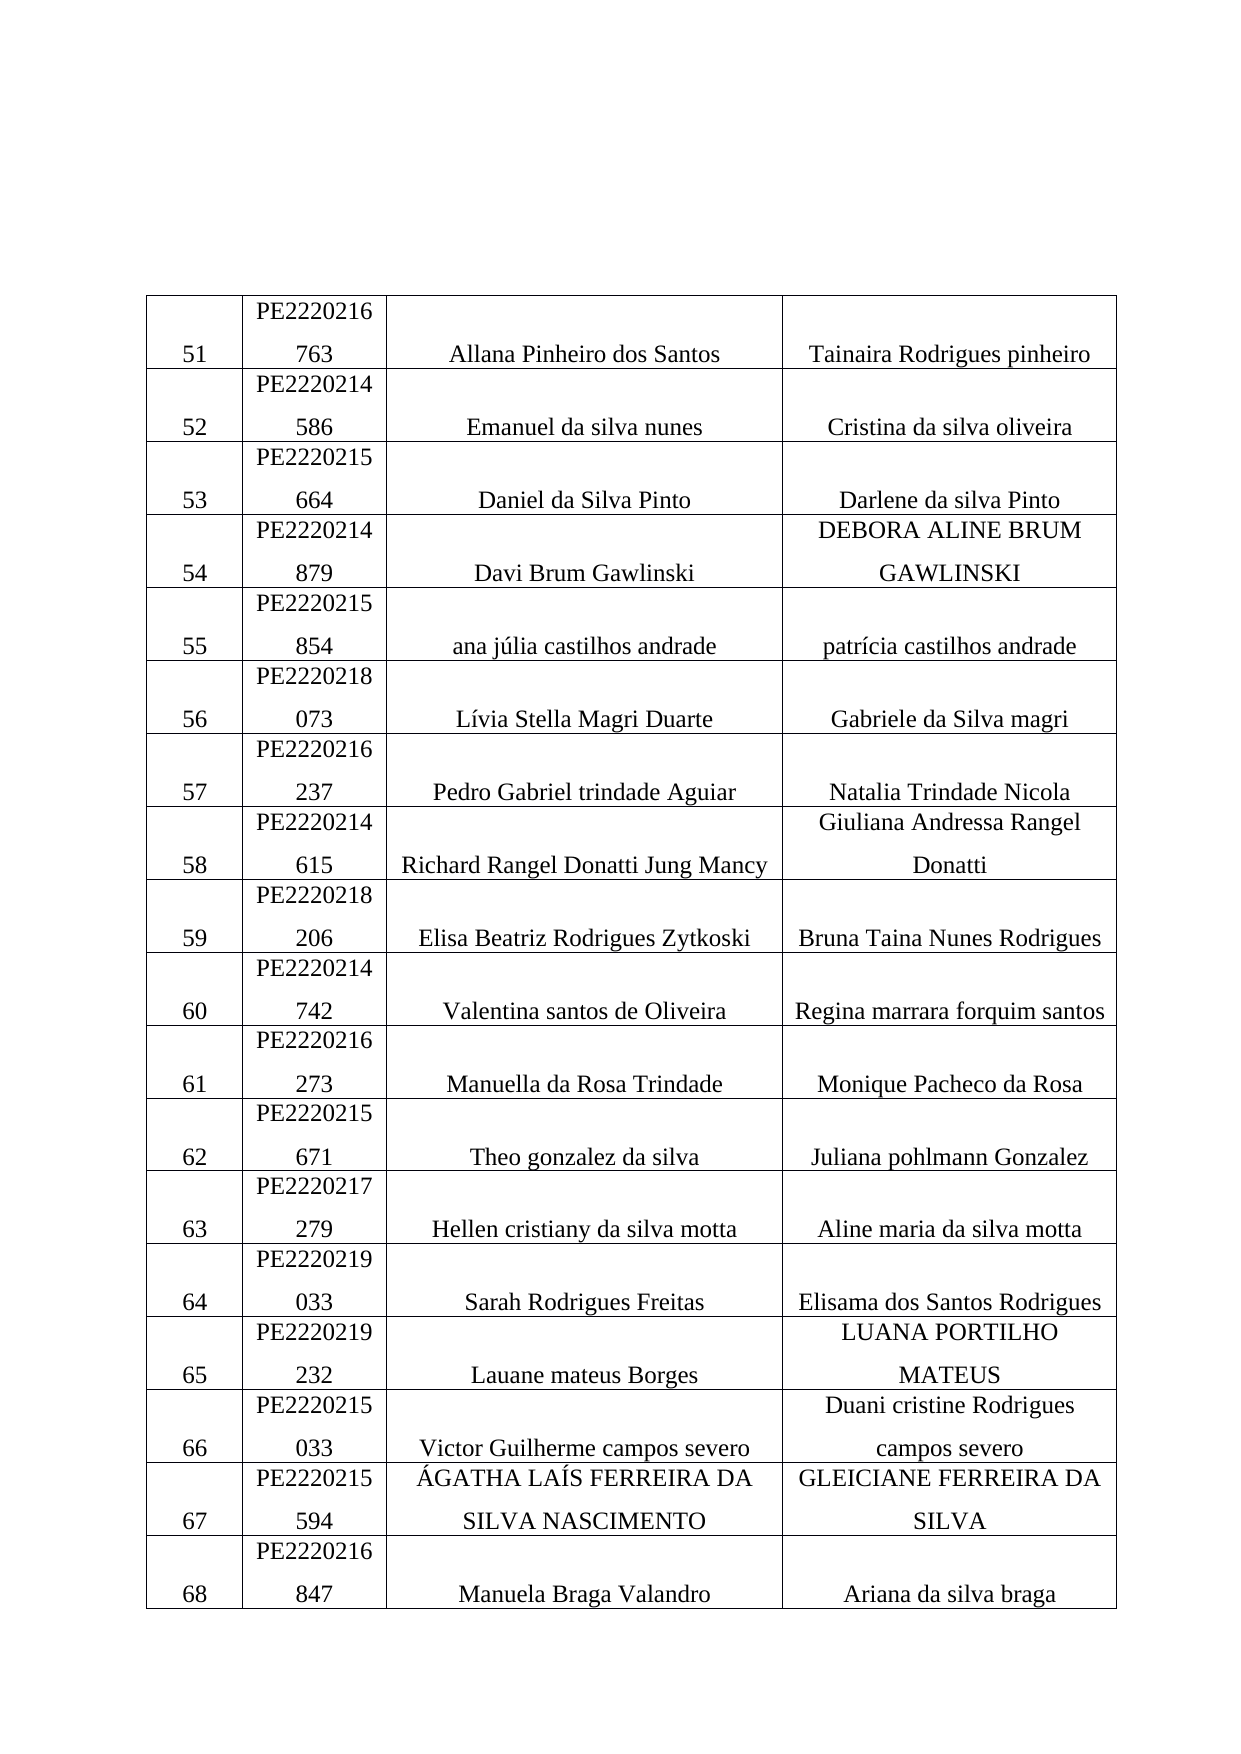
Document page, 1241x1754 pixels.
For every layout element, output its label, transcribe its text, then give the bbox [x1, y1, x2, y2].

table_cell 63 [147, 1171, 242, 1243]
table_cell Regina marrara forquim santos [783, 953, 1116, 1024]
table_cell PE2220219033 [243, 1244, 386, 1316]
table_cell Ariana da silva braga [783, 1536, 1116, 1608]
table_cell 53 [147, 442, 242, 514]
table_cell Richard Rangel Donatti Jung Mancy [387, 807, 782, 879]
table_cell Cristina da silva oliveira [783, 369, 1116, 441]
table_cell PE2220215594 [243, 1463, 386, 1535]
table_cell PE2220218206 [243, 880, 386, 952]
table_cell 61 [147, 1026, 242, 1097]
table_cell Sarah Rodrigues Freitas [387, 1244, 782, 1316]
table_cell 66 [147, 1390, 242, 1462]
table_cell 57 [147, 734, 242, 806]
table_cell Giuliana Andressa Rangel Donatti [783, 807, 1116, 879]
table_cell Daniel da Silva Pinto [387, 442, 782, 514]
table_cell ana júlia castilhos andrade [387, 588, 782, 660]
table_cell 58 [147, 807, 242, 879]
table_cell PE2220216237 [243, 734, 386, 806]
table_cell PE2220215033 [243, 1390, 386, 1462]
table_cell PE2220214742 [243, 953, 386, 1024]
table_cell 64 [147, 1244, 242, 1316]
table_cell PE2220215671 [243, 1099, 386, 1170]
table_cell Manuela Braga Valandro [387, 1536, 782, 1608]
table_cell Elisa Beatriz Rodrigues Zytkoski [387, 880, 782, 952]
table_cell 60 [147, 953, 242, 1024]
table_cell Pedro Gabriel trindade Aguiar [387, 734, 782, 806]
table_cell Juliana pohlmann Gonzalez [783, 1099, 1116, 1170]
table_cell Manuella da Rosa Trindade [387, 1026, 782, 1097]
table_cell PE2220218073 [243, 661, 386, 733]
table_cell 62 [147, 1099, 242, 1170]
table_cell PE2220219232 [243, 1317, 386, 1389]
table_cell Davi Brum Gawlinski [387, 515, 782, 587]
table_cell 54 [147, 515, 242, 587]
table_cell GLEICIANE FERREIRA DA SILVA [783, 1463, 1116, 1535]
table_cell Hellen cristiany da silva motta [387, 1171, 782, 1243]
table_cell DEBORA ALINE BRUM GAWLINSKI [783, 515, 1116, 587]
table_cell Allana Pinheiro dos Santos [387, 296, 782, 368]
table_cell Lauane mateus Borges [387, 1317, 782, 1389]
table_cell Gabriele da Silva magri [783, 661, 1116, 733]
table_cell 55 [147, 588, 242, 660]
table_cell Monique Pacheco da Rosa [783, 1026, 1116, 1097]
table_cell Darlene da silva Pinto [783, 442, 1116, 514]
table_cell PE2220214615 [243, 807, 386, 879]
table_cell Elisama dos Santos Rodrigues [783, 1244, 1116, 1316]
table_cell Bruna Taina Nunes Rodrigues [783, 880, 1116, 952]
table_cell PE2220215854 [243, 588, 386, 660]
table_cell ÁGATHA LAÍS FERREIRA DA SILVA NASCIMENTO [387, 1463, 782, 1535]
table_cell 65 [147, 1317, 242, 1389]
table_cell 52 [147, 369, 242, 441]
table_cell 59 [147, 880, 242, 952]
table_cell PE2220214586 [243, 369, 386, 441]
table_cell Duani cristine Rodrigues campos severo [783, 1390, 1116, 1462]
table_cell patrícia castilhos andrade [783, 588, 1116, 660]
table_cell PE2220216273 [243, 1026, 386, 1097]
table_cell 51 [147, 296, 242, 368]
table_cell 68 [147, 1536, 242, 1608]
table_cell PE2220215664 [243, 442, 386, 514]
table_cell PE2220216847 [243, 1536, 386, 1608]
table_cell Victor Guilherme campos severo [387, 1390, 782, 1462]
table_cell PE2220217279 [243, 1171, 386, 1243]
table_cell Valentina santos de Oliveira [387, 953, 782, 1024]
table_cell Natalia Trindade Nicola [783, 734, 1116, 806]
table_cell Tainaira Rodrigues pinheiro [783, 296, 1116, 368]
table_cell 56 [147, 661, 242, 733]
table_cell Emanuel da silva nunes [387, 369, 782, 441]
table_cell PE2220216763 [243, 296, 386, 368]
table_cell Theo gonzalez da silva [387, 1099, 782, 1170]
table_cell PE2220214879 [243, 515, 386, 587]
table_cell LUANA PORTILHO MATEUS [783, 1317, 1116, 1389]
table_cell Aline maria da silva motta [783, 1171, 1116, 1243]
table_cell Lívia Stella Magri Duarte [387, 661, 782, 733]
table_cell 67 [147, 1463, 242, 1535]
